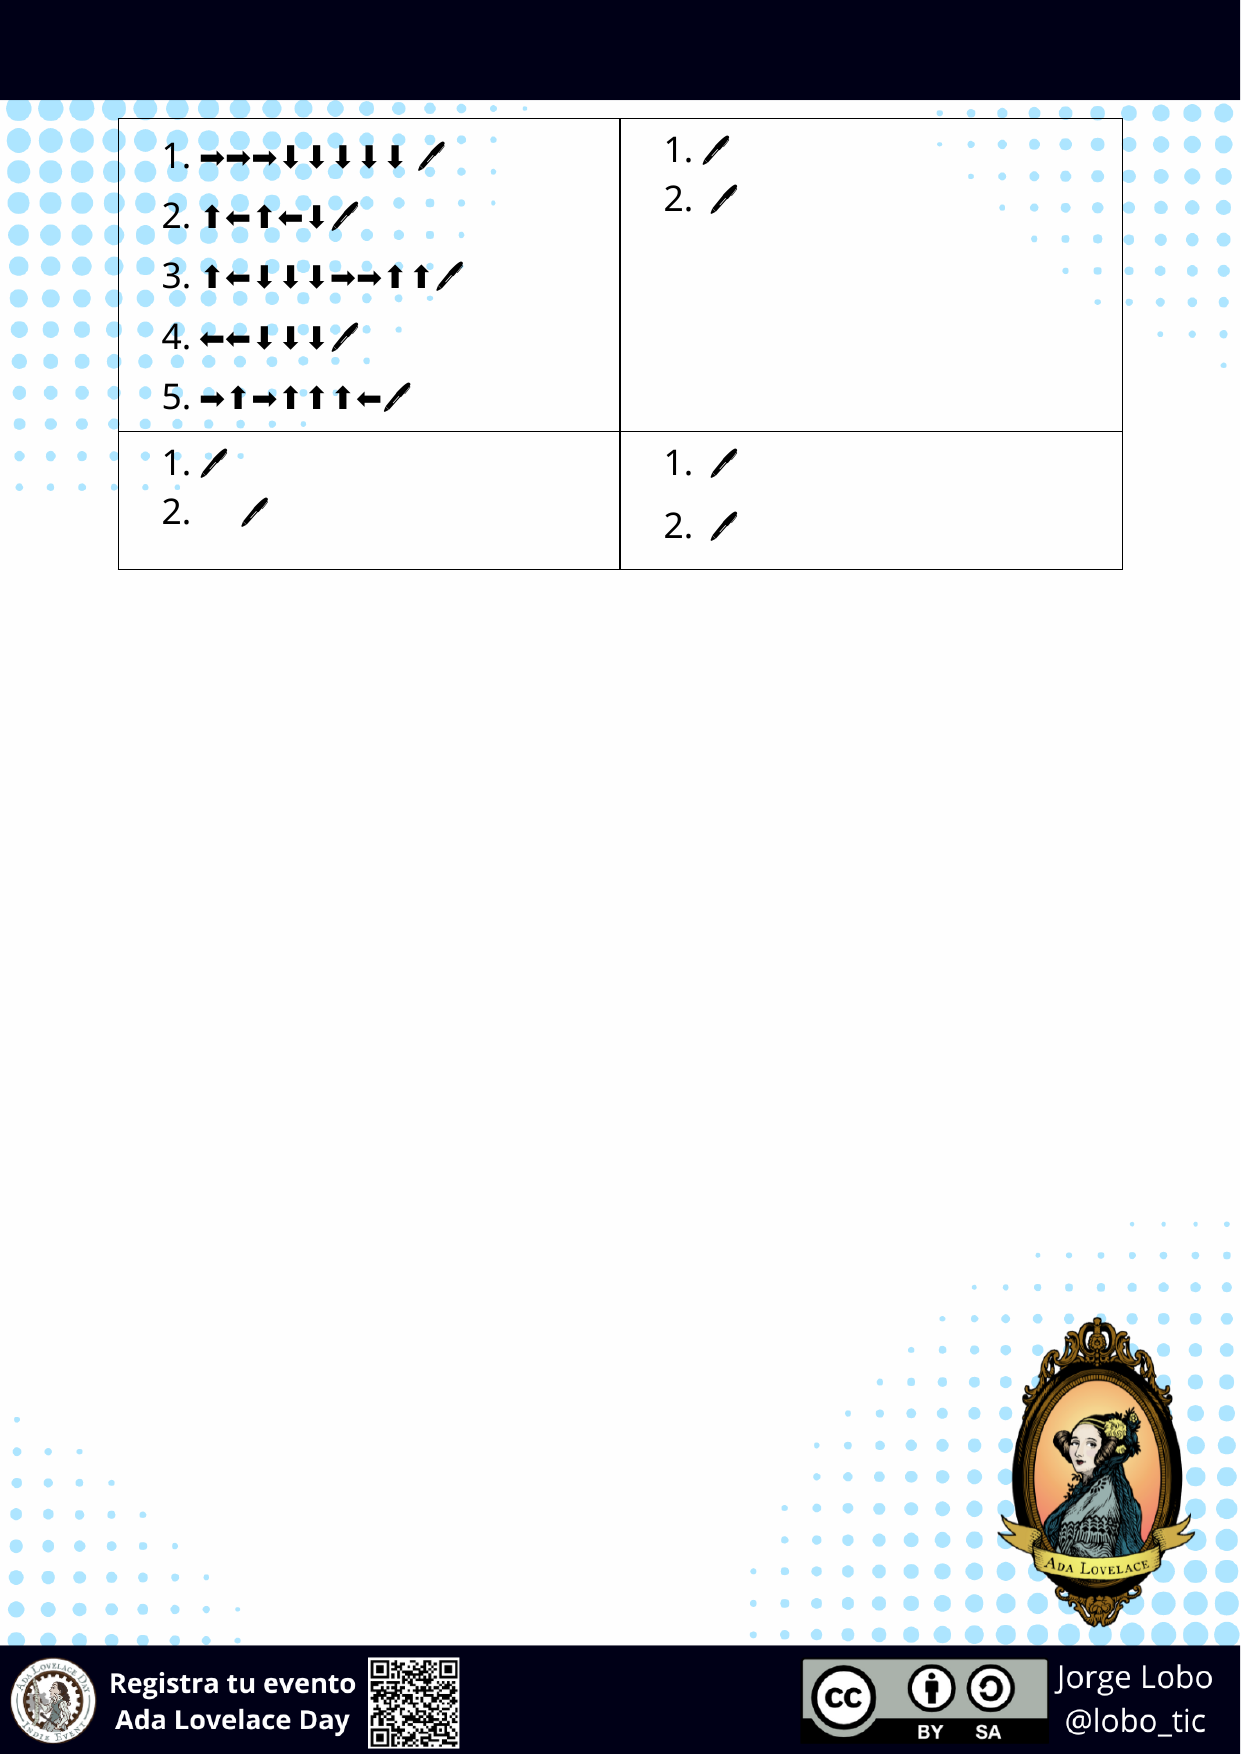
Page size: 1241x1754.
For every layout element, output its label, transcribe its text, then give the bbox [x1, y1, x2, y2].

picture [0, 0, 1241, 1754]
table_cell 🖊️ 🖊️ [119, 432, 619, 569]
table_cell 🖊️ 🖊️ [621, 119, 1122, 431]
table_cell 🖊️ 🖊️ [621, 432, 1122, 569]
table_cell ➡️➡️➡️⬇️⬇️⬇️⬇️⬇️ 🖊️ ⬆️⬅️⬆️⬅️⬇️🖊️ ⬆️⬅️⬇️⬇️⬇️➡️➡️⬆️⬆️🖊️ ⬅️⬅️⬇️⬇️⬇️🖊️ ➡️⬆️➡️⬆️⬆️⬆️⬅️🖊️ [119, 119, 619, 431]
